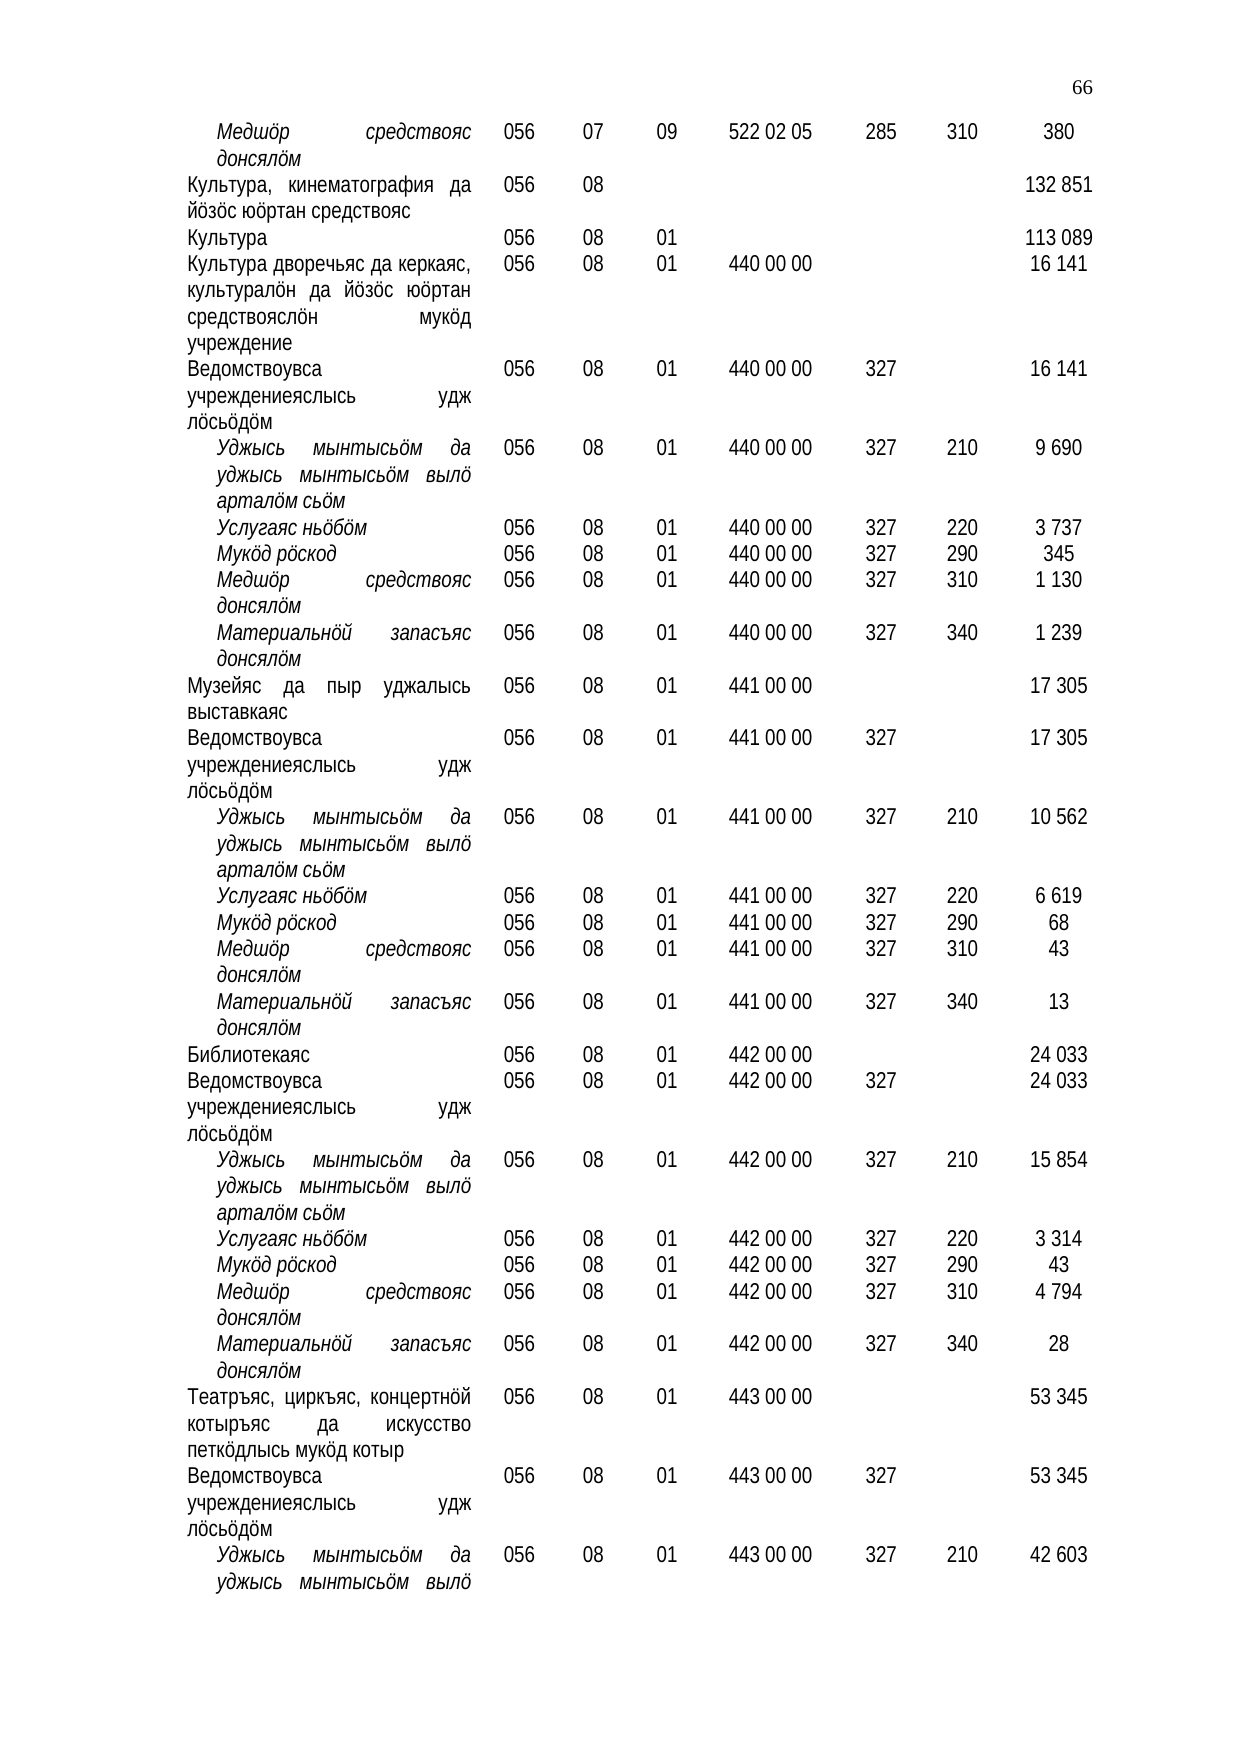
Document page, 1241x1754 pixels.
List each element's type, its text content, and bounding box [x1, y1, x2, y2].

table_cell 1 130 [999, 566, 1118, 619]
table_cell 441 00 00 [704, 803, 837, 882]
table_cell Ведомствоувса учреждениеяслысь удж лöсьöдöм [176, 355, 482, 434]
table_cell 08 [556, 1041, 630, 1067]
table_cell 08 [556, 803, 630, 882]
table_cell 01 [630, 514, 704, 540]
table_cell 01 [630, 1330, 704, 1383]
table_cell 056 [482, 803, 556, 882]
table_cell 056 [482, 1251, 556, 1278]
table_cell 443 00 00 [704, 1462, 837, 1541]
table_cell 01 [630, 803, 704, 882]
table_cell 056 [482, 1462, 556, 1541]
table_cell 285 [837, 118, 925, 171]
table_cell 290 [925, 909, 999, 935]
table_cell 056 [482, 171, 556, 223]
table_cell 327 [837, 566, 925, 619]
table_cell 442 00 00 [704, 1330, 837, 1383]
table_cell 327 [837, 803, 925, 882]
table_cell 056 [482, 118, 556, 171]
table_cell 056 [482, 514, 556, 540]
table_cell Культура, кинематография да йöзöс юöртан средствояс [176, 171, 482, 223]
table_cell 08 [556, 1462, 630, 1541]
table_cell 327 [837, 883, 925, 909]
table_cell 327 [837, 540, 925, 566]
table_cell 43 [999, 935, 1118, 988]
table_cell [925, 672, 999, 724]
table_cell 01 [630, 355, 704, 434]
table_cell 442 00 00 [704, 1225, 837, 1251]
table_cell 01 [630, 1251, 704, 1278]
table_cell 01 [630, 434, 704, 513]
table_cell 08 [556, 1541, 630, 1594]
table_cell 310 [925, 566, 999, 619]
table_cell [837, 171, 925, 223]
table_cell 15 854 [999, 1146, 1118, 1225]
table_cell 327 [837, 988, 925, 1041]
table_cell 9 690 [999, 434, 1118, 513]
table_cell 08 [556, 1383, 630, 1462]
table_cell 056 [482, 909, 556, 935]
table_cell Ведомствоувса учреждениеяслысь удж лöсьöдöм [176, 1067, 482, 1146]
table_cell 08 [556, 1225, 630, 1251]
table_cell 442 00 00 [704, 1278, 837, 1330]
table_cell 442 00 00 [704, 1146, 837, 1225]
table_cell 08 [556, 1251, 630, 1278]
table_cell 327 [837, 514, 925, 540]
table_cell 327 [837, 724, 925, 803]
table_cell 310 [925, 118, 999, 171]
table_cell Мукöд рöскод [176, 540, 482, 566]
table_cell 210 [925, 434, 999, 513]
table_cell 24 033 [999, 1041, 1118, 1067]
table_cell 17 305 [999, 672, 1118, 724]
table_cell 441 00 00 [704, 909, 837, 935]
table_cell 056 [482, 1330, 556, 1383]
table_cell 056 [482, 1067, 556, 1146]
table_cell [837, 250, 925, 355]
table_cell 327 [837, 1146, 925, 1225]
table_cell Услугаяс ньöбöм [176, 883, 482, 909]
table_cell 220 [925, 1225, 999, 1251]
table_cell 01 [630, 1041, 704, 1067]
table_cell 340 [925, 988, 999, 1041]
table_cell [925, 1462, 999, 1541]
table_cell 16 141 [999, 355, 1118, 434]
table_cell [925, 355, 999, 434]
table_cell 440 00 00 [704, 250, 837, 355]
table_cell 440 00 00 [704, 540, 837, 566]
table_cell 056 [482, 1041, 556, 1067]
table_cell 441 00 00 [704, 988, 837, 1041]
table_cell Культура [176, 224, 482, 250]
table_cell 08 [556, 883, 630, 909]
table_cell 056 [482, 566, 556, 619]
table_cell 3 737 [999, 514, 1118, 540]
table_cell 441 00 00 [704, 724, 837, 803]
table_cell 056 [482, 540, 556, 566]
table_cell 327 [837, 355, 925, 434]
table_cell 01 [630, 619, 704, 672]
table_cell 08 [556, 1278, 630, 1330]
table_cell 3 314 [999, 1225, 1118, 1251]
table_cell 380 [999, 118, 1118, 171]
table_cell 056 [482, 935, 556, 988]
table_cell 340 [925, 619, 999, 672]
table_cell [925, 1067, 999, 1146]
table_cell 327 [837, 935, 925, 988]
table_cell 68 [999, 909, 1118, 935]
table_cell 327 [837, 619, 925, 672]
table_cell 440 00 00 [704, 619, 837, 672]
table_cell Уджысь мынтысьöм да уджысь мынтысьöм вылö арталöм сьöм [176, 1146, 482, 1225]
table_cell 01 [630, 724, 704, 803]
table_cell Библиотекаяс [176, 1041, 482, 1067]
table_cell 08 [556, 1146, 630, 1225]
table_cell [704, 224, 837, 250]
table_cell 290 [925, 1251, 999, 1278]
table_cell 13 [999, 988, 1118, 1041]
table_cell 08 [556, 672, 630, 724]
table_cell 10 562 [999, 803, 1118, 882]
table_cell 08 [556, 434, 630, 513]
table_cell 327 [837, 1541, 925, 1594]
table_cell 442 00 00 [704, 1067, 837, 1146]
table_cell 440 00 00 [704, 434, 837, 513]
table_cell 01 [630, 672, 704, 724]
table_cell Материальнöй запасъяс донсялöм [176, 1330, 482, 1383]
table_cell Медшöр средствояс донсялöм [176, 935, 482, 988]
table_cell Мукöд рöскод [176, 1251, 482, 1278]
table_cell 08 [556, 1067, 630, 1146]
table_cell 1 239 [999, 619, 1118, 672]
table_cell 442 00 00 [704, 1041, 837, 1067]
table_cell 441 00 00 [704, 883, 837, 909]
table_cell Уджысь мынтысьöм да уджысь мынтысьöм вылö арталöм сьöм [176, 803, 482, 882]
table_cell 28 [999, 1330, 1118, 1383]
table_cell Уджысь мынтысьöм да уджысь мынтысьöм вылö [176, 1541, 482, 1594]
table_cell 220 [925, 883, 999, 909]
table_cell [630, 171, 704, 223]
table_cell 08 [556, 724, 630, 803]
table_cell Услугаяс ньöбöм [176, 1225, 482, 1251]
table_cell 08 [556, 566, 630, 619]
table_cell 210 [925, 1541, 999, 1594]
table_cell 07 [556, 118, 630, 171]
table_cell 08 [556, 171, 630, 223]
table_cell 327 [837, 1462, 925, 1541]
table_cell 01 [630, 566, 704, 619]
table_cell [925, 724, 999, 803]
table_cell 327 [837, 434, 925, 513]
table_cell 327 [837, 1278, 925, 1330]
table_cell Медшöр средствояс донсялöм [176, 1278, 482, 1330]
table_cell 132 851 [999, 171, 1118, 223]
table_cell 056 [482, 619, 556, 672]
table_cell 056 [482, 224, 556, 250]
table_cell 08 [556, 540, 630, 566]
table_cell 08 [556, 935, 630, 988]
table_cell 08 [556, 619, 630, 672]
table_cell [837, 672, 925, 724]
table_cell Ведомствоувса учреждениеяслысь удж лöсьöдöм [176, 1462, 482, 1541]
table_cell Ведомствоувса учреждениеяслысь удж лöсьöдöм [176, 724, 482, 803]
table_cell [925, 224, 999, 250]
table_cell 310 [925, 1278, 999, 1330]
table_cell 01 [630, 1383, 704, 1462]
table_cell 443 00 00 [704, 1541, 837, 1594]
table_cell 42 603 [999, 1541, 1118, 1594]
table_cell 056 [482, 988, 556, 1041]
table_cell Медшöр средствояс донсялöм [176, 118, 482, 171]
table_cell 08 [556, 988, 630, 1041]
table_cell 16 141 [999, 250, 1118, 355]
table_cell 01 [630, 1067, 704, 1146]
table_cell 340 [925, 1330, 999, 1383]
table_cell 08 [556, 514, 630, 540]
table_cell 056 [482, 724, 556, 803]
table_cell 210 [925, 1146, 999, 1225]
table_cell 056 [482, 1383, 556, 1462]
table_cell 113 089 [999, 224, 1118, 250]
table_cell 440 00 00 [704, 514, 837, 540]
table_cell Культура дворечьяс да керкаяс, культуралöн да йöзöс юöртан средствояслöн мукöд учреждение [176, 250, 482, 355]
table_cell 056 [482, 672, 556, 724]
table_cell Медшöр средствояс донсялöм [176, 566, 482, 619]
table_cell 01 [630, 1462, 704, 1541]
table_cell [837, 224, 925, 250]
table_cell 056 [482, 1278, 556, 1330]
table_cell 056 [482, 1225, 556, 1251]
table_cell 43 [999, 1251, 1118, 1278]
table_cell 01 [630, 250, 704, 355]
table_cell 056 [482, 434, 556, 513]
table_cell 01 [630, 988, 704, 1041]
table_cell Мукöд рöскод [176, 909, 482, 935]
table_cell 08 [556, 909, 630, 935]
table_cell 01 [630, 540, 704, 566]
table_cell 441 00 00 [704, 672, 837, 724]
table_cell 440 00 00 [704, 355, 837, 434]
table_cell 4 794 [999, 1278, 1118, 1330]
table_cell 01 [630, 1278, 704, 1330]
table_cell 441 00 00 [704, 935, 837, 988]
table_cell [837, 1041, 925, 1067]
table_cell 17 305 [999, 724, 1118, 803]
table_cell 327 [837, 1251, 925, 1278]
table_cell 056 [482, 355, 556, 434]
table_cell [704, 171, 837, 223]
table_cell 290 [925, 540, 999, 566]
table_cell 327 [837, 1330, 925, 1383]
table_cell 310 [925, 935, 999, 988]
table_cell 442 00 00 [704, 1251, 837, 1278]
table_cell 01 [630, 1541, 704, 1594]
table_cell 056 [482, 883, 556, 909]
table_cell 345 [999, 540, 1118, 566]
table_cell 53 345 [999, 1462, 1118, 1541]
table_cell Уджысь мынтысьöм да уджысь мынтысьöм вылö арталöм сьöм [176, 434, 482, 513]
table_cell 08 [556, 250, 630, 355]
table_cell 220 [925, 514, 999, 540]
table_cell 09 [630, 118, 704, 171]
table_cell 08 [556, 355, 630, 434]
table_cell 443 00 00 [704, 1383, 837, 1462]
table_cell 6 619 [999, 883, 1118, 909]
table_cell 01 [630, 1146, 704, 1225]
table_cell Услугаяс ньöбöм [176, 514, 482, 540]
table_cell 01 [630, 883, 704, 909]
table_cell 53 345 [999, 1383, 1118, 1462]
table_cell 01 [630, 224, 704, 250]
table_cell 08 [556, 1330, 630, 1383]
table_cell Материальнöй запасъяс донсялöм [176, 619, 482, 672]
table_cell 327 [837, 909, 925, 935]
table_cell [925, 1383, 999, 1462]
table_cell 327 [837, 1225, 925, 1251]
table_cell Музейяс да пыр уджалысь выставкаяс [176, 672, 482, 724]
table_cell [925, 171, 999, 223]
table_cell 056 [482, 1541, 556, 1594]
table_cell 440 00 00 [704, 566, 837, 619]
table_cell Театръяс, циркъяс, концертнöй котыръяс да искусство петкöдлысь мукöд котыр [176, 1383, 482, 1462]
table_cell 08 [556, 224, 630, 250]
table_cell [925, 250, 999, 355]
table_cell 522 02 05 [704, 118, 837, 171]
table_cell [925, 1041, 999, 1067]
table_cell 210 [925, 803, 999, 882]
table_cell 01 [630, 909, 704, 935]
table_cell 01 [630, 935, 704, 988]
table_cell [837, 1383, 925, 1462]
table_cell 01 [630, 1225, 704, 1251]
table_cell 24 033 [999, 1067, 1118, 1146]
table_cell 056 [482, 250, 556, 355]
table_cell Материальнöй запасъяс донсялöм [176, 988, 482, 1041]
table_cell 056 [482, 1146, 556, 1225]
table_cell 327 [837, 1067, 925, 1146]
